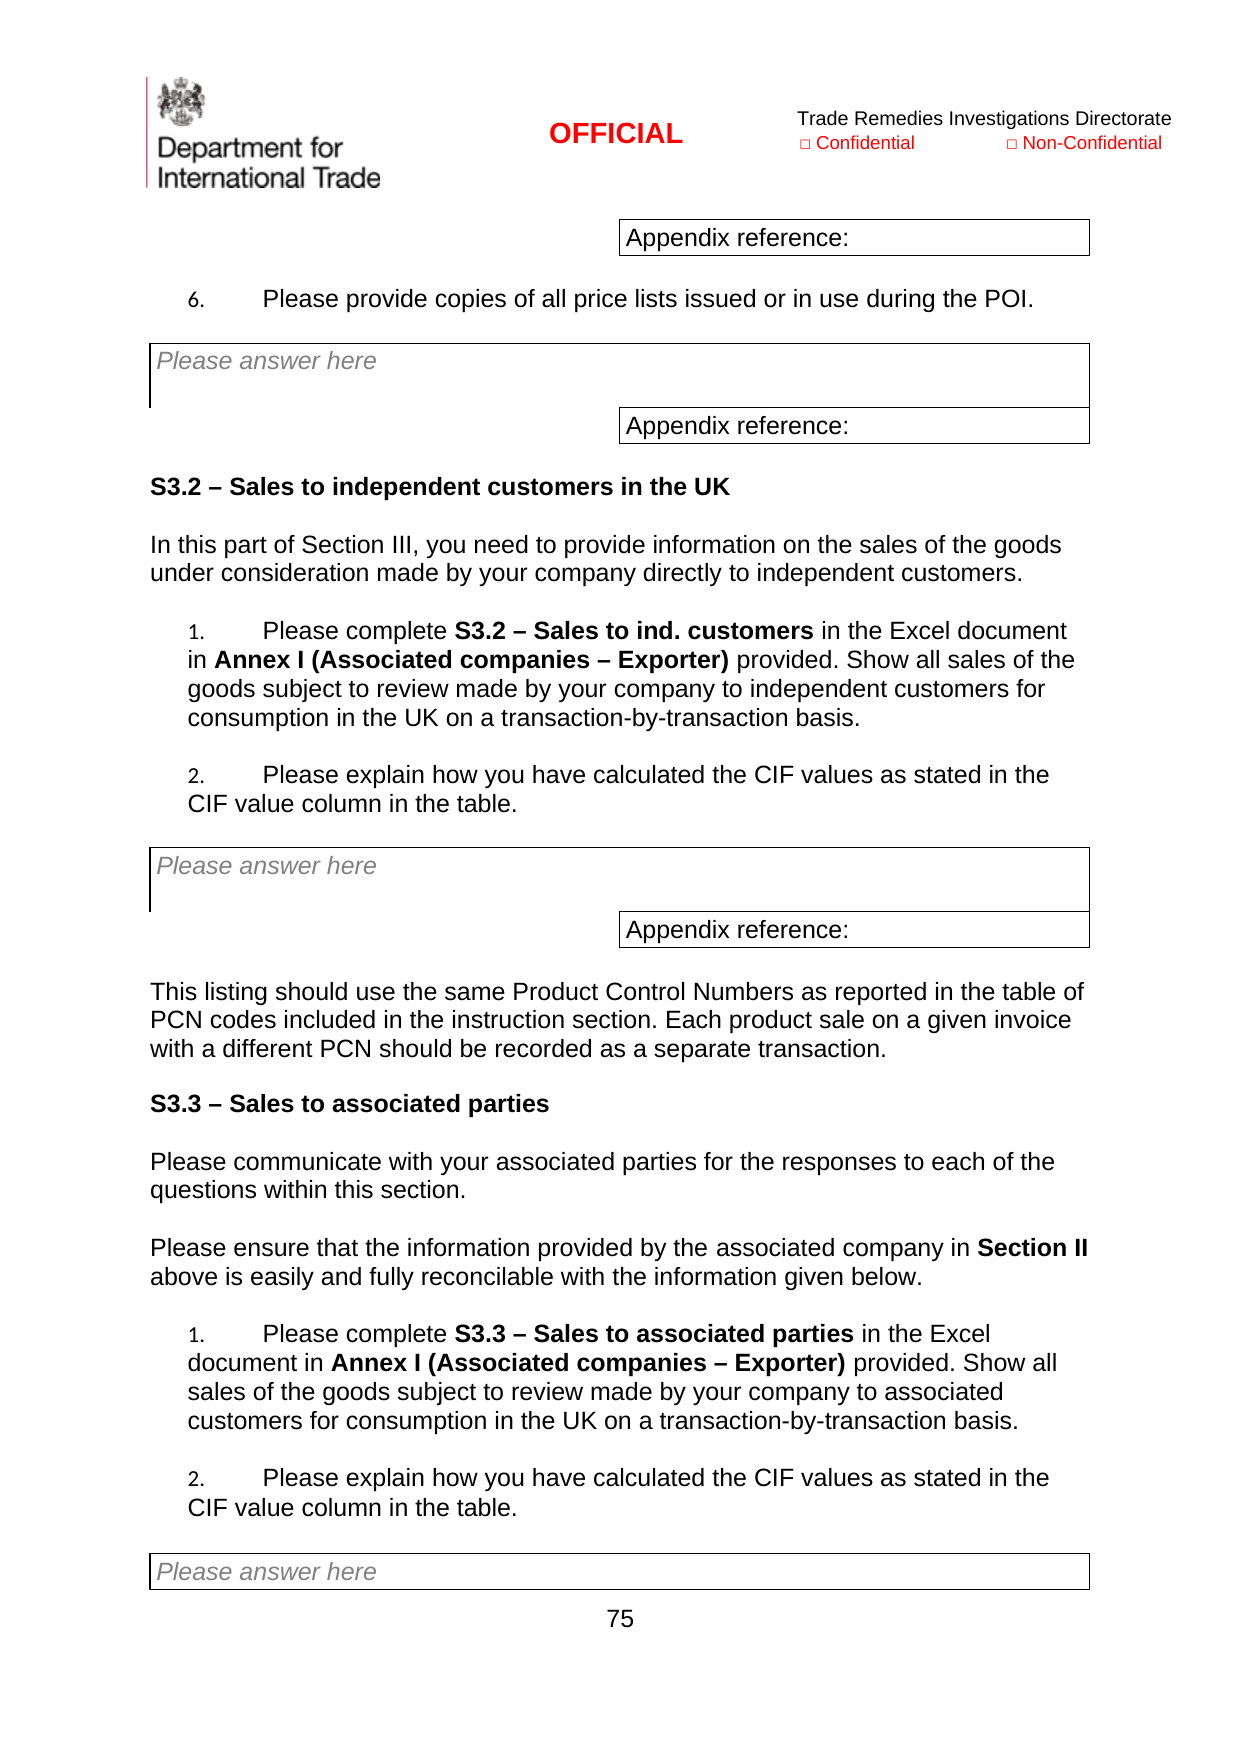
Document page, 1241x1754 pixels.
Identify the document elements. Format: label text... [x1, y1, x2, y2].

table_cell [150, 912, 619, 947]
subtitle S3.2 – Sales to independent customers in the UK [150, 472, 1090, 501]
table_cell [150, 220, 619, 255]
text Please communicate with your associated parties for the responses to each of the questions within this section. [150, 1147, 1090, 1204]
table_header Please answer here [151, 1554, 1089, 1588]
text In this part of Section III, you need to provide information on the sales of the goods under consideration made by your company directly to independent customers. [150, 530, 1090, 587]
table_cell Appendix reference: [620, 408, 1089, 442]
list Please explain how you have calculated the CIF values as stated in the CIF value column in the table. [187, 760, 1090, 818]
list Please complete S3.2 – Sales to ind. customers in the Excel document in Annex I (Associated companies – Exporter) provided. Show all sales of the goods subject to review made by your company to independent customers for consumption in the UK on a transaction-by-transaction basis. [187, 616, 1090, 731]
subtitle S3.3 – Sales to associated parties [150, 1089, 1090, 1118]
list Please explain how you have calculated the CIF values as stated in the CIF value column in the table. [187, 1463, 1090, 1521]
table_cell Appendix reference: [620, 220, 1089, 255]
table_header Please answer here [151, 344, 1089, 407]
table_cell [150, 408, 619, 442]
table_header Please answer here [151, 848, 1089, 911]
text Please ensure that the information provided by the associated company in Section II above is easily and fully reconcilable with the information given below. [150, 1233, 1090, 1290]
table_cell Appendix reference: [620, 912, 1089, 947]
list Please complete S3.3 – Sales to associated parties in the Excel document in Annex I (Associated companies – Exporter) provided. Show all sales of the goods subject to review made by your company to associated customers for consumption in the UK on a transaction-by-transaction basis. [187, 1319, 1090, 1434]
text This listing should use the same Product Control Numbers as reported in the table of PCN codes included in the instruction section. Each product sale on a given invoice with a different PCN should be recorded as a separate transaction. [150, 977, 1090, 1063]
list Please provide copies of all price lists issued or in use during the POI. [187, 284, 1090, 314]
